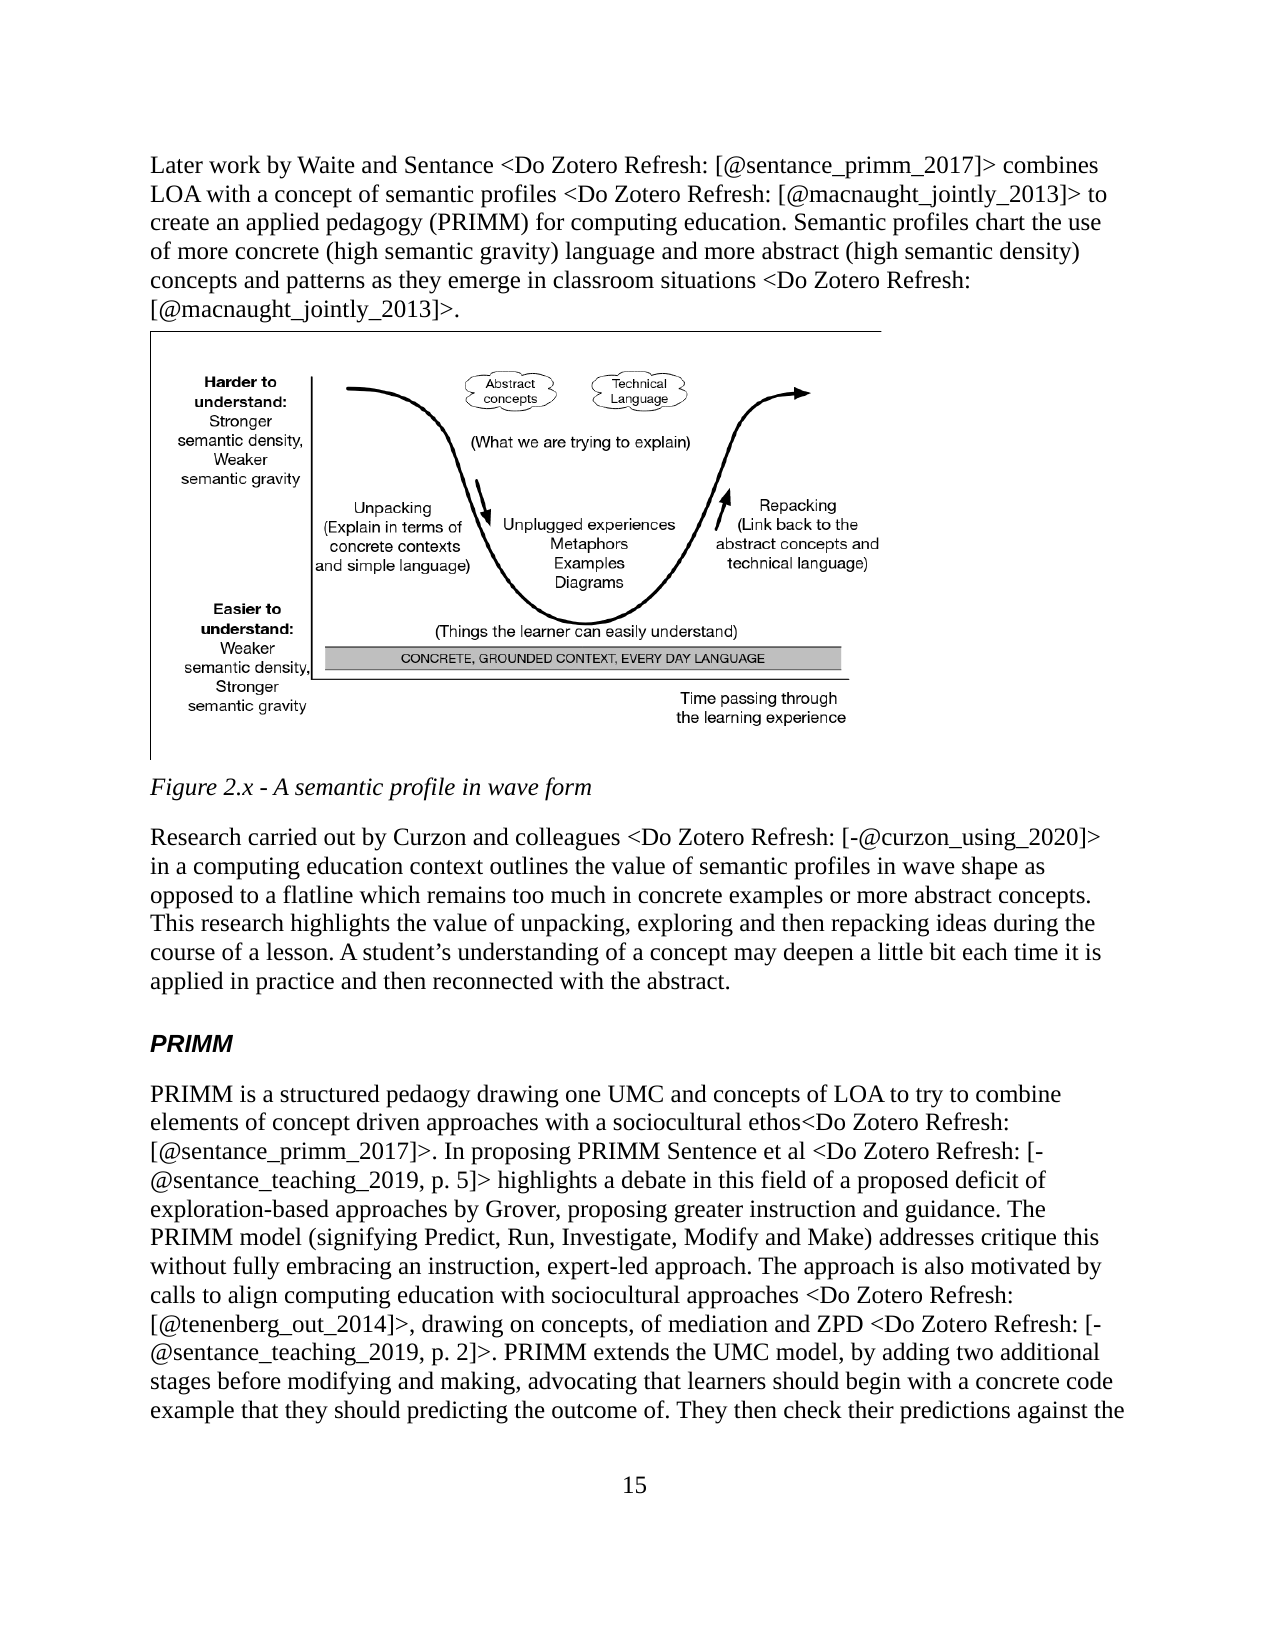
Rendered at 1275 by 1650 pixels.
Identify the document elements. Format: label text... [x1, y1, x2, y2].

subtitle PRIMM [150, 1029, 1125, 1057]
text Figure 2.x - A semantic profile in wave form [150, 772, 1125, 801]
text PRIMM is a structured pedaogy drawing one UMC and concepts of LOA to try to combine elements of concept driven approaches with a sociocultural ethos<Do Zotero Refresh: [@sentance_primm_2017]>. In proposing PRIMM Sentence et al <Do Zotero Refresh: [-@sentance_teaching_2019, p. 5]> highlights a debate in this field of a proposed deficit of exploration-based approaches by Grover, proposing greater instruction and guidance. The PRIMM model (signifying Predict, Run, Investigate, Modify and Make) addresses critique this without fully embracing an instruction, expert-led approach. The approach is also motivated by calls to align computing education with sociocultural approaches <Do Zotero Refresh: [@tenenberg_out_2014]>, drawing on concepts, of mediation and ZPD <Do Zotero Refresh: [-@sentance_teaching_2019, p. 2]>. PRIMM extends the UMC model, by adding two additional stages before modifying and making, advocating that learners should begin with a concrete code example that they should predicting the outcome of. They then check their predictions against the [150, 1079, 1125, 1424]
picture [150, 331, 882, 760]
text Later work by Waite and Sentance <Do Zotero Refresh: [@sentance_primm_2017]> combines LOA with a concept of semantic profiles <Do Zotero Refresh: [@macnaught_jointly_2013]> to create an applied pedagogy (PRIMM) for computing education. Semantic profiles chart the use of more concrete (high semantic gravity) language and more abstract (high semantic density) concepts and patterns as they emerge in classroom situations <Do Zotero Refresh: [@macnaught_jointly_2013]>. [150, 150, 1125, 322]
text Research carried out by Curzon and colleagues <Do Zotero Refresh: [-@curzon_using_2020]> in a computing education context outlines the value of semantic profiles in wave shape as opposed to a flatline which remains too much in concrete examples or more abstract concepts. This research highlights the value of unpacking, exploring and then repacking ideas during the course of a lesson. A student’s understanding of a concept may deepen a little bit each time it is applied in practice and then reconnected with the abstract. [150, 822, 1125, 995]
